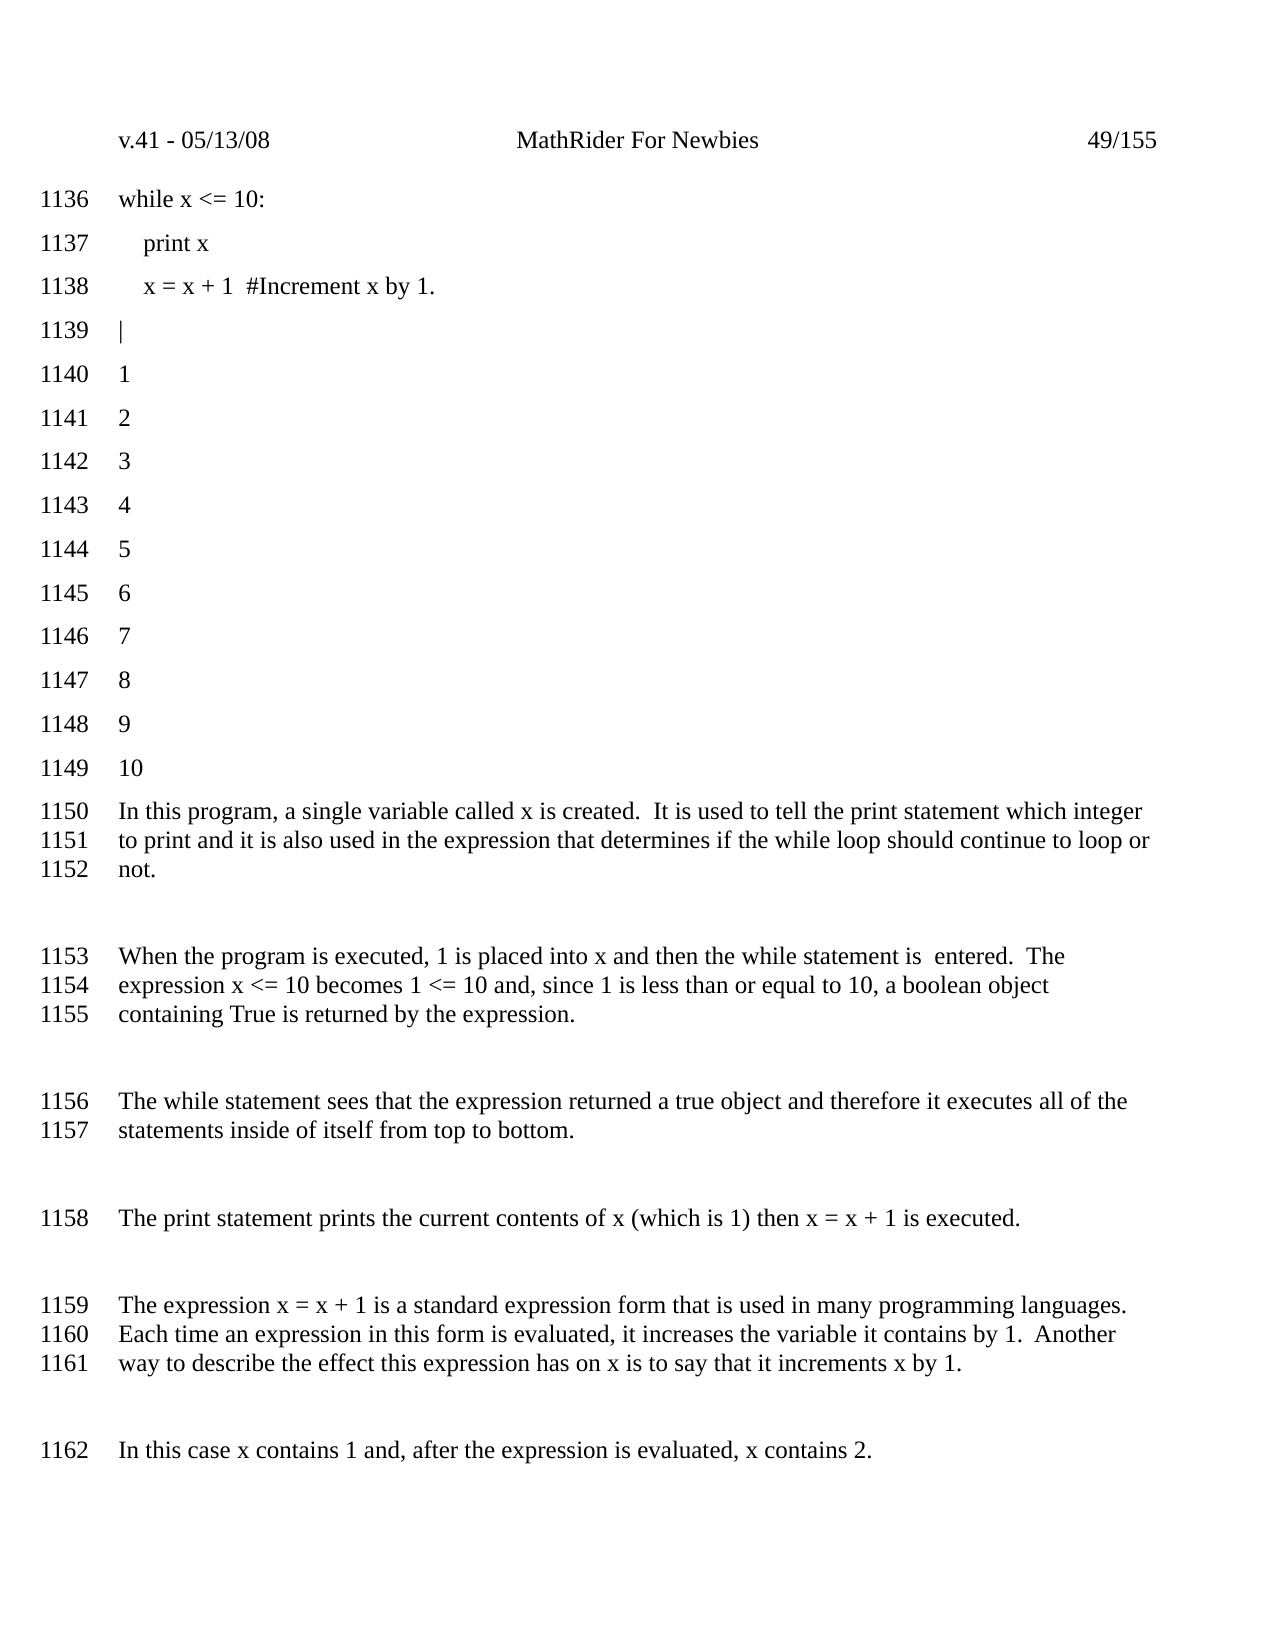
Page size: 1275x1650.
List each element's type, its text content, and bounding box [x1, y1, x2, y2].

text 1 [118, 359, 1157, 388]
text 2 [118, 403, 1157, 431]
text 4 [118, 490, 1157, 519]
text x = x + 1 #Increment x by 1. [118, 271, 1157, 300]
text In this case x contains 1 and, after the expression is evaluated, x contains 2. [118, 1435, 1157, 1464]
text 8 [118, 665, 1157, 694]
text The print statement prints the current contents of x (which is 1) then x = x + 1 is executed. [118, 1203, 1157, 1231]
text 7 [118, 621, 1157, 650]
text 9 [118, 709, 1157, 738]
text The while statement sees that the expression returned a true object and therefore it executes all of the statements inside of itself from top to bottom. [118, 1086, 1157, 1144]
text print x [118, 228, 1157, 256]
text 3 [118, 446, 1157, 475]
text The expression x = x + 1 is a standard expression form that is used in many programming languages. Each time an expression in this form is evaluated, it increases the variable it contains by 1. Another way to describe the effect this expression has on x is to say that it increments x by 1. [118, 1290, 1157, 1376]
text 6 [118, 578, 1157, 606]
text 5 [118, 534, 1157, 563]
text | [118, 315, 1157, 344]
text while x <= 10: [118, 184, 1157, 213]
text 10 [118, 753, 1157, 781]
text When the program is executed, 1 is placed into x and then the while statement is entered. The expression x <= 10 becomes 1 <= 10 and, since 1 is less than or equal to 10, a boolean object containing True is returned by the expression. [118, 941, 1157, 1028]
text In this program, a single variable called x is created. It is used to tell the print statement which integer to print and it is also used in the expression that determines if the while loop should continue to loop or not. [118, 796, 1157, 883]
